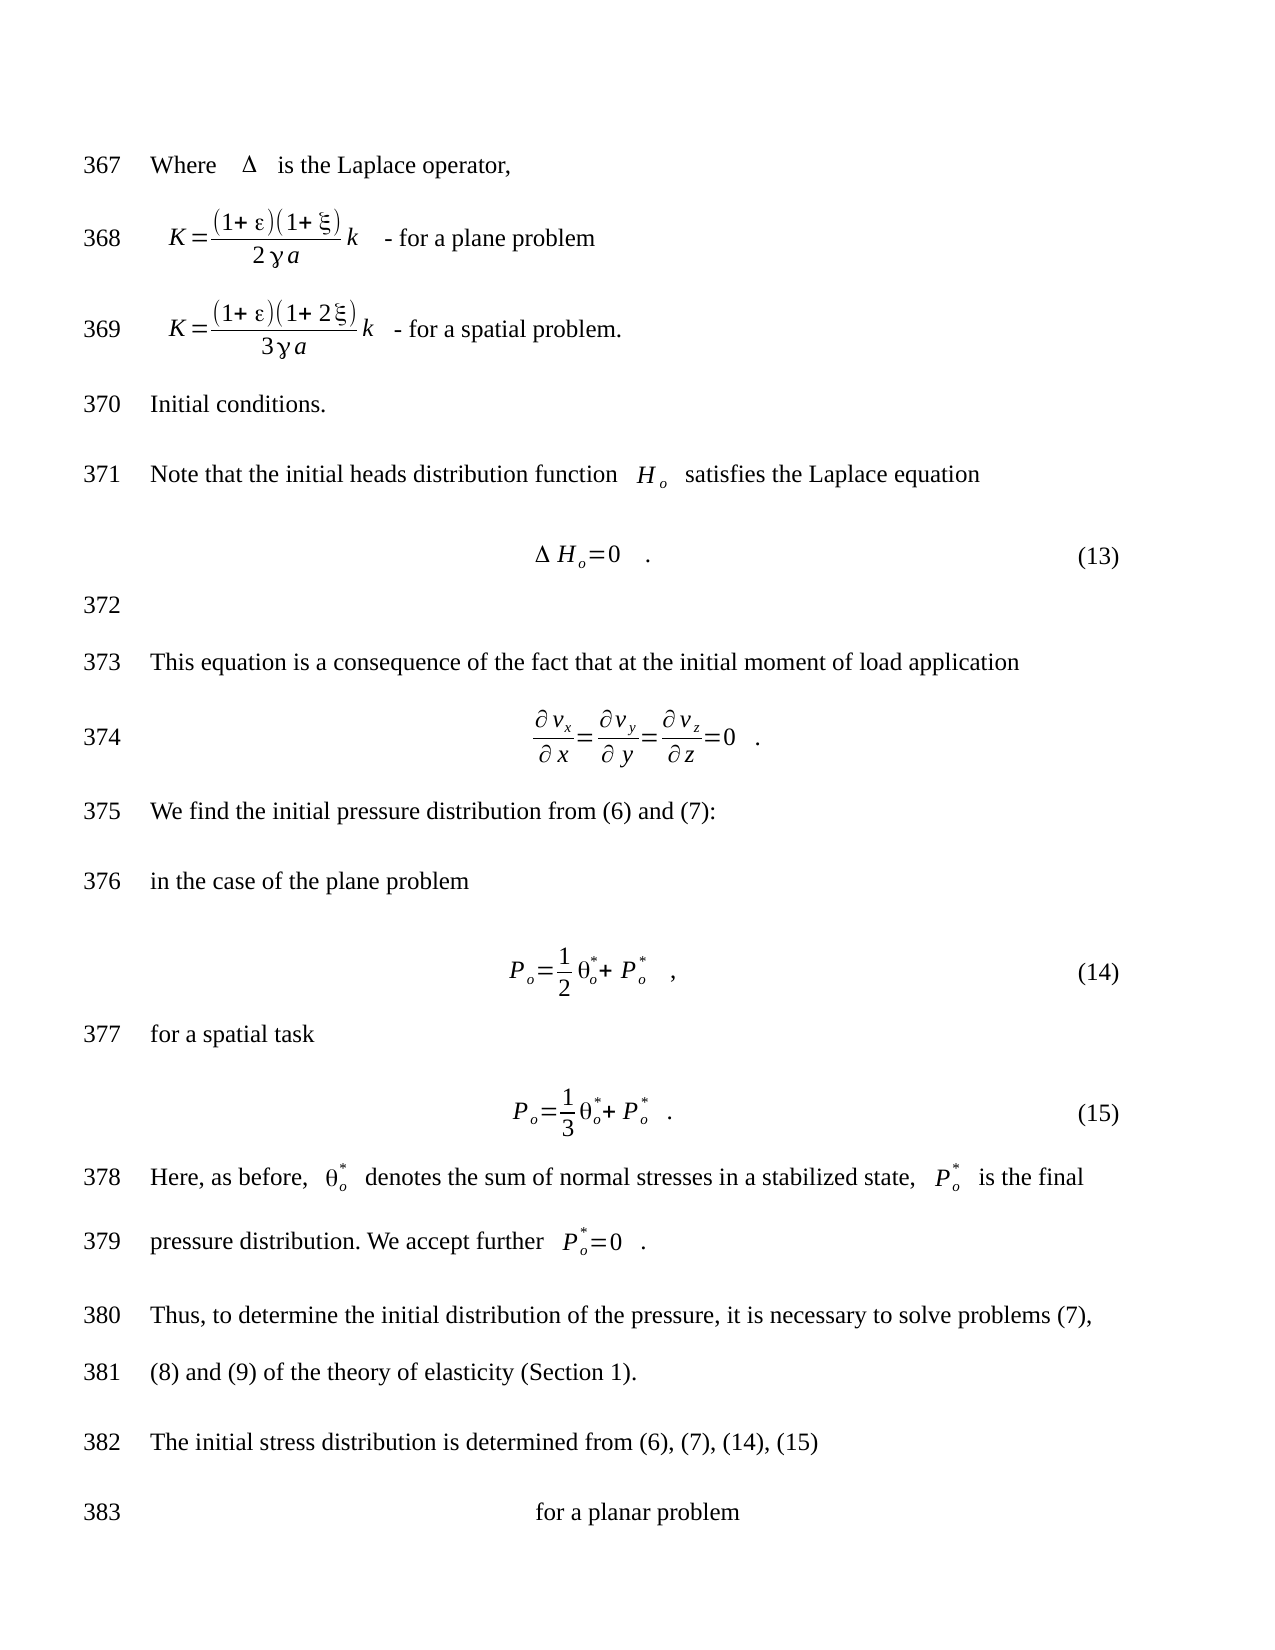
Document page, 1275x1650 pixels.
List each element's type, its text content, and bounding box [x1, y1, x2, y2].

text . [150, 705, 1125, 768]
table_header (13) [1017, 533, 1125, 590]
text in the case of the plane problem [150, 866, 1125, 895]
text We find the initial pressure distribution from (6) and (7): [150, 796, 1125, 825]
text for a spatial task [150, 1019, 1125, 1048]
table_header . [150, 1077, 1017, 1160]
text - for a plane problem [150, 207, 1125, 270]
text Here, as before,denotes the sum of normal stresses in a stabilized state,is the final pressure distribution. We accept further. [150, 1160, 1125, 1259]
text This equation is a consequence of the fact that at the initial moment of load application [150, 647, 1125, 676]
text The initial stress distribution is determined from (6), (7), (14), (15) [150, 1427, 1125, 1456]
text Where is the Laplace operator, [150, 150, 1125, 179]
table_header (14) [1017, 936, 1125, 1019]
table_header , [150, 936, 1017, 1019]
table_header . [150, 533, 1017, 590]
text for a planar problem [150, 1497, 1125, 1526]
table_header (15) [1017, 1077, 1125, 1160]
text Note that the initial heads distribution functionsatisfies the Laplace equation [150, 459, 1125, 492]
text Thus, to determine the initial distribution of the pressure, it is necessary to solve problems (7), (8) and (9) of the theory of elasticity (Section 1). [150, 1300, 1125, 1386]
text - for a spatial problem. [150, 298, 1125, 361]
text Initial conditions. [150, 389, 1125, 418]
